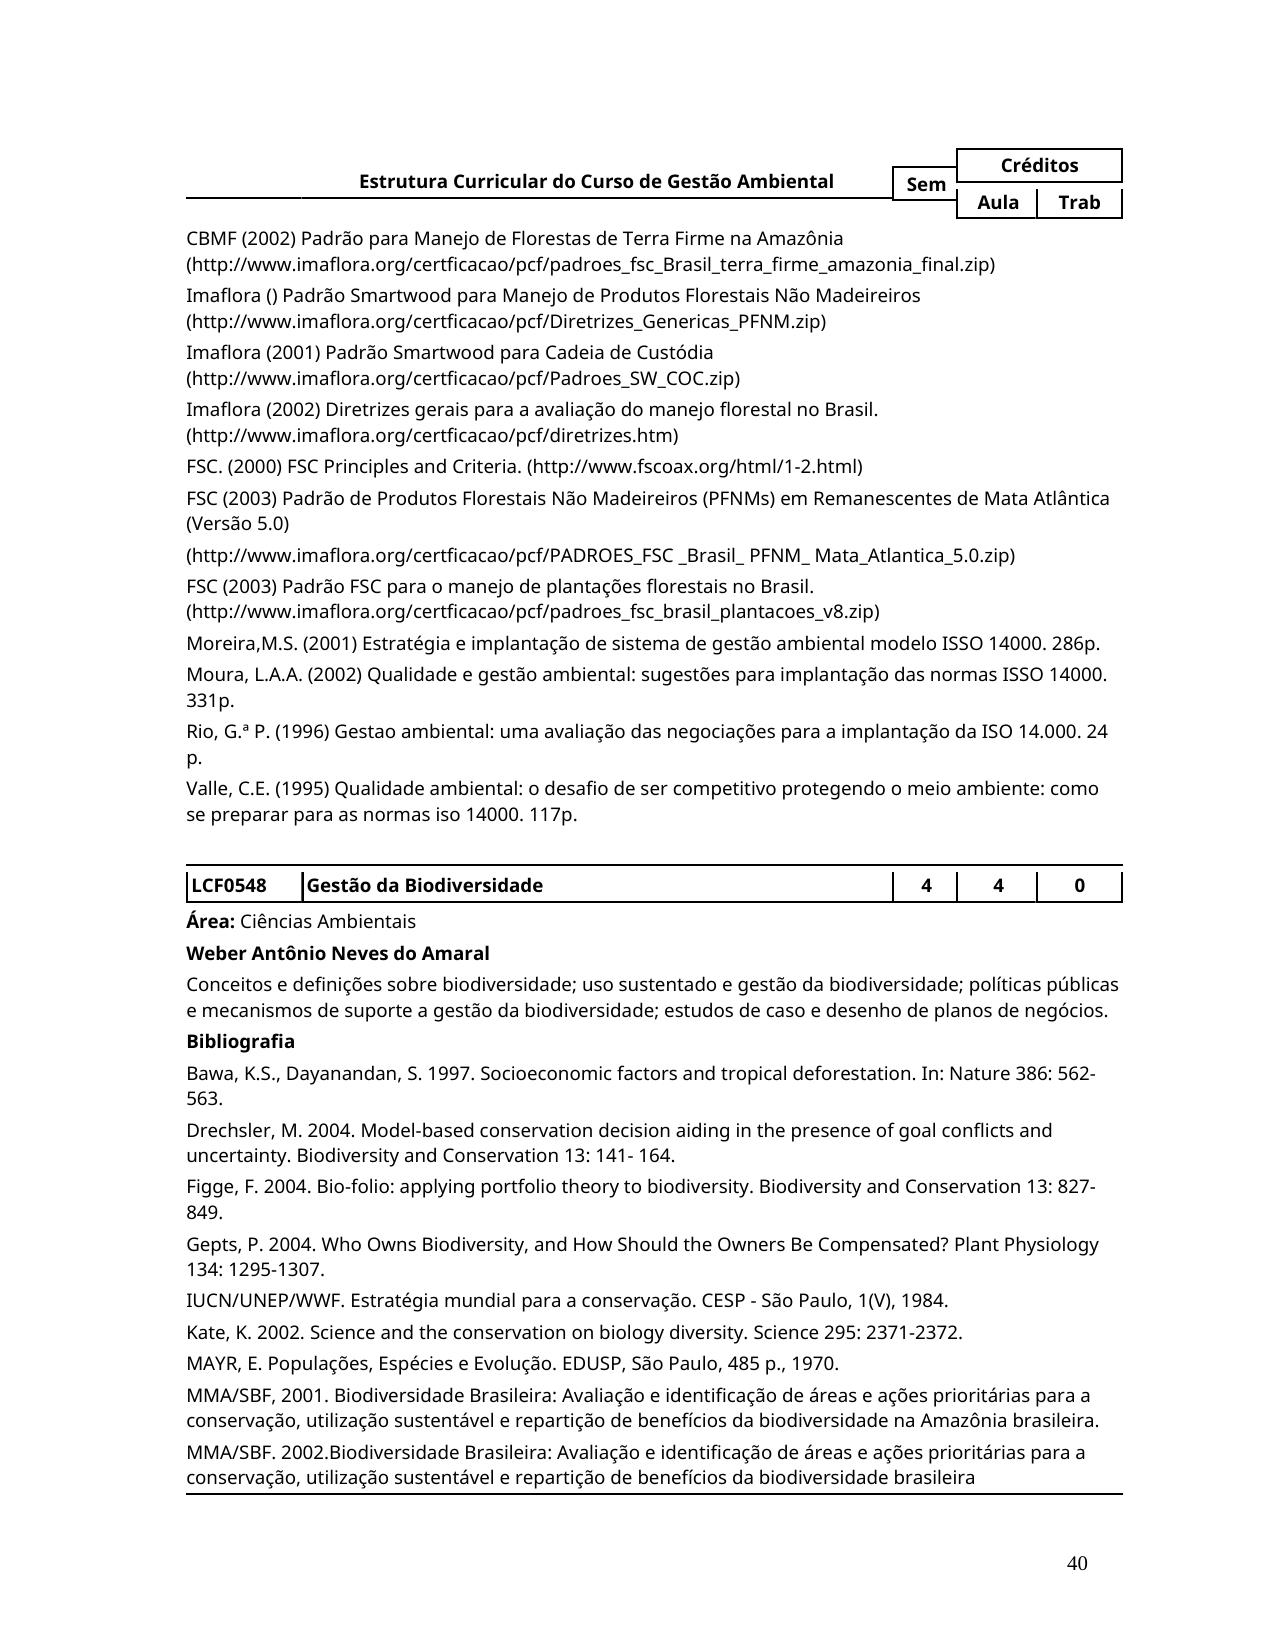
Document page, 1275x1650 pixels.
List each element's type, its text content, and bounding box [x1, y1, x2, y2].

table_cell Gestão da Biodiversidade [304, 872, 892, 901]
table_header Sem [894, 168, 956, 199]
table_header [892, 148, 956, 166]
table_header [892, 201, 956, 226]
table_cell [892, 903, 956, 908]
table_cell Trab [1038, 189, 1121, 217]
table_cell LCF0548 [188, 872, 301, 901]
table_cell 4 [958, 872, 1036, 901]
table_cell [301, 903, 892, 908]
table_cell [186, 903, 301, 908]
table_cell [1036, 219, 1123, 226]
table_cell Área: Ciências Ambientais Weber Antônio Neves do Amaral Conceitos e definições sobre biodiversidade; uso sustentado e gestão da biodiversidade; políticas públicas e mecanismos de suporte a gestão da biodiversidade; estudos de caso e desenho de planos de negócios. Bibliografia Bawa, K.S., Dayanandan, S. 1997. Socioeconomic factors and tropical deforestation. In: Nature 386: 562-563. Drechsler, M. 2004. Model-based conservation decision aiding in the presence of goal conflicts and uncertainty. Biodiversity and Conservation 13: 141- 164. Figge, F. 2004. Bio-folio: applying portfolio theory to biodiversity. Biodiversity and Conservation 13: 827-849. Gepts, P. 2004. Who Owns Biodiversity, and How Should the Owners Be Compensated? Plant Physiology 134: 1295-1307. IUCN/UNEP/WWF. Estratégia mundial para a conservação. CESP - São Paulo, 1(V), 1984. Kate, K. 2002. Science and the conservation on biology diversity. Science 295: 2371-2372. MAYR, E. Populações, Espécies e Evolução. EDUSP, São Paulo, 485 p., 1970. MMA/SBF, 2001. Biodiversidade Brasileira: Avaliação e identificação de áreas e ações prioritárias para a conservação, utilização sustentável e repartição de benefícios da biodiversidade na Amazônia brasileira. MMA/SBF. 2002.Biodiversidade Brasileira: Avaliação e identificação de áreas e ações prioritárias para a conservação, utilização sustentável e repartição de benefícios da biodiversidade brasileira [186, 909, 1123, 1493]
table_header [956, 183, 1123, 189]
table_cell [956, 903, 1036, 908]
table_header [186, 199, 301, 226]
table_header Créditos [958, 150, 1121, 181]
table_cell [1036, 903, 1123, 908]
table_cell [956, 219, 1036, 226]
table_cell CBMF (2002) Padrão para Manejo de Florestas de Terra Firme na Amazônia (http://www.imaflora.org/certficacao/pcf/padroes_fsc_Brasil_terra_firme_amazonia_final.zip) Imaflora () Padrão Smartwood para Manejo de Produtos Florestais Não Madeireiros (http://www.imaflora.org/certficacao/pcf/Diretrizes_Genericas_PFNM.zip) Imaflora (2001) Padrão Smartwood para Cadeia de Custódia (http://www.imaflora.org/certficacao/pcf/Padroes_SW_COC.zip) Imaflora (2002) Diretrizes gerais para a avaliação do manejo florestal no Brasil. (http://www.imaflora.org/certficacao/pcf/diretrizes.htm) FSC. (2000) FSC Principles and Criteria. (http://www.fscoax.org/html/1-2.html) FSC (2003) Padrão de Produtos Florestais Não Madeireiros (PFNMs) em Remanescentes de Mata Atlântica (Versão 5.0) (http://www.imaflora.org/certficacao/pcf/PADROES_FSC _Brasil_ PFNM_ Mata_Atlantica_5.0.zip) FSC (2003) Padrão FSC para o manejo de plantações florestais no Brasil. (http://www.imaflora.org/certficacao/pcf/padroes_fsc_brasil_plantacoes_v8.zip) Moreira,M.S. (2001) Estratégia e implantação de sistema de gestão ambiental modelo ISSO 14000. 286p. Moura, L.A.A. (2002) Qualidade e gestão ambiental: sugestões para implantação das normas ISSO 14000. 331p. Rio, G.ª P. (1996) Gestao ambiental: uma avaliação das negociações para a implantação da ISO 14.000. 24 p. Valle, C.E. (1995) Qualidade ambiental: o desafio de ser competitivo protegendo o meio ambiente: como se preparar para as normas iso 14000. 117p. [186, 226, 1123, 864]
table_cell 0 [1038, 872, 1121, 901]
table_header Estrutura Curricular do Curso de Gestão Ambiental [301, 148, 892, 197]
table_cell 4 [894, 872, 956, 901]
table_cell Aula [958, 189, 1036, 217]
table_header [186, 148, 301, 197]
table_header [301, 199, 892, 226]
